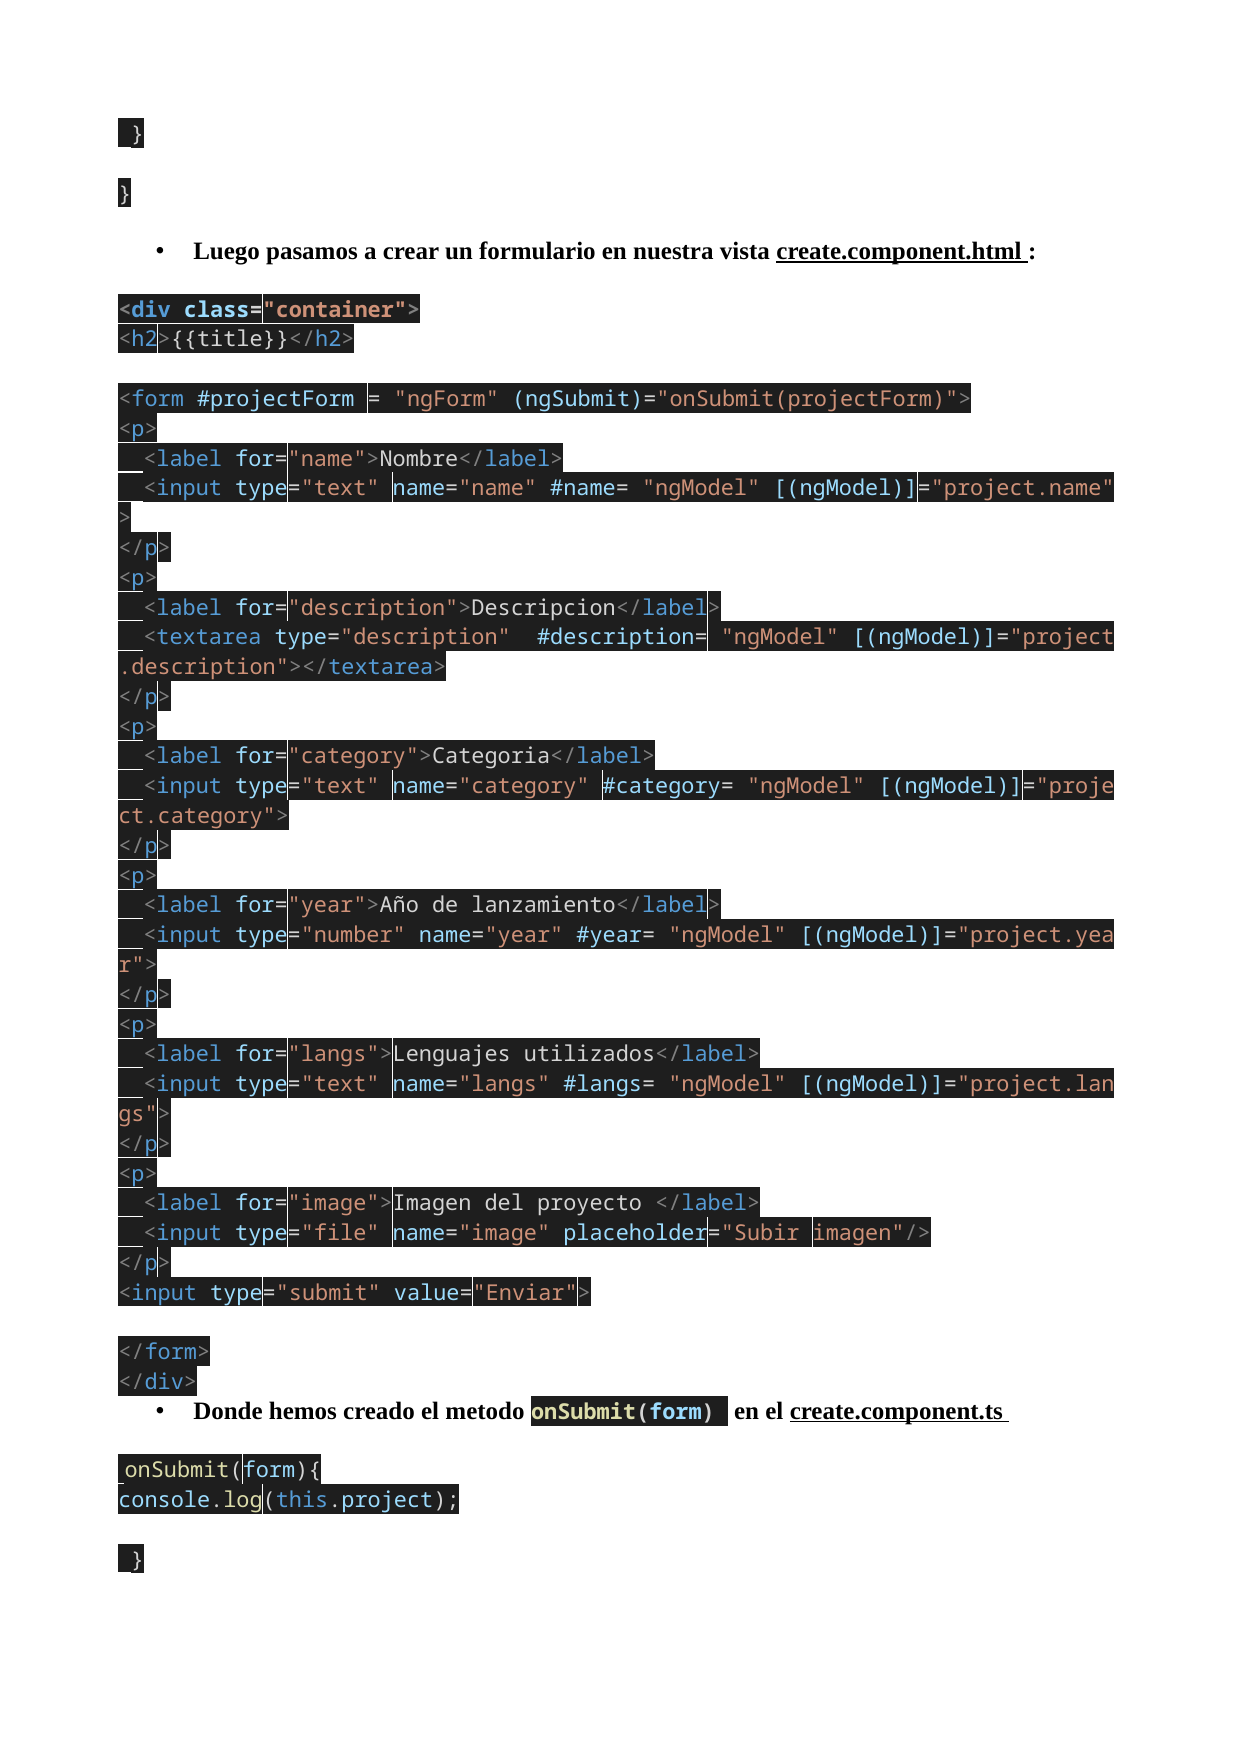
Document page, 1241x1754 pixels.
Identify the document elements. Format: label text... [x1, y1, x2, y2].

text </p> [118, 1128, 1122, 1157]
text <p> [118, 711, 1122, 740]
list Luego pasamos a crear un formulario en nuestra vista create.component.html : [156, 236, 1122, 265]
text <p> [118, 859, 1122, 889]
text } [118, 1543, 1122, 1573]
text </form> [118, 1336, 1122, 1366]
text <input type="submit" value="Enviar"> [118, 1277, 1122, 1306]
text <label for="image">Imagen del proyecto </label> [118, 1187, 1122, 1217]
text onSubmit(form){ [118, 1454, 1122, 1484]
text <input type="text" name="langs" #langs= "ngModel" [(ngModel)]="project.langs"> [118, 1068, 1122, 1128]
text <label for="langs">Lenguajes utilizados</label> [118, 1038, 1122, 1068]
text </p> [118, 830, 1122, 859]
text <p> [118, 562, 1122, 591]
text </p> [118, 681, 1122, 711]
text <textarea type="description" #description= "ngModel" [(ngModel)]="project.description"></textarea> [118, 621, 1122, 681]
text </p> [118, 532, 1122, 562]
text <label for="year">Año de lanzamiento</label> [118, 889, 1122, 919]
text <input type="text" name="category" #category= "ngModel" [(ngModel)]="project.category"> [118, 770, 1122, 830]
text <input type="text" name="name" #name= "ngModel" [(ngModel)]="project.name"> [118, 472, 1122, 532]
text <label for="name">Nombre</label> [118, 442, 1122, 472]
text <p> [118, 1008, 1122, 1038]
text <label for="description">Descripcion</label> [118, 591, 1122, 621]
text <label for="category">Categoria</label> [118, 740, 1122, 770]
text <form #projectForm = "ngForm" (ngSubmit)="onSubmit(projectForm)"> [118, 383, 1122, 413]
text console.log(this.project); [118, 1484, 1122, 1514]
text <p> [118, 413, 1122, 442]
text </div> [118, 1366, 1122, 1396]
text <div class="container"> [118, 294, 1122, 323]
text </p> [118, 1247, 1122, 1277]
text } [118, 178, 1122, 207]
text <p> [118, 1157, 1122, 1187]
text } [118, 118, 1122, 148]
text <input type="number" name="year" #year= "ngModel" [(ngModel)]="project.year"> [118, 919, 1122, 979]
text <input type="file" name="image" placeholder="Subir imagen"/> [118, 1217, 1122, 1247]
text <h2>{{title}}</h2> [118, 323, 1122, 353]
text </p> [118, 979, 1122, 1008]
list Donde hemos creado el metodo onSubmit(form) en el create.component.ts [156, 1396, 1122, 1426]
